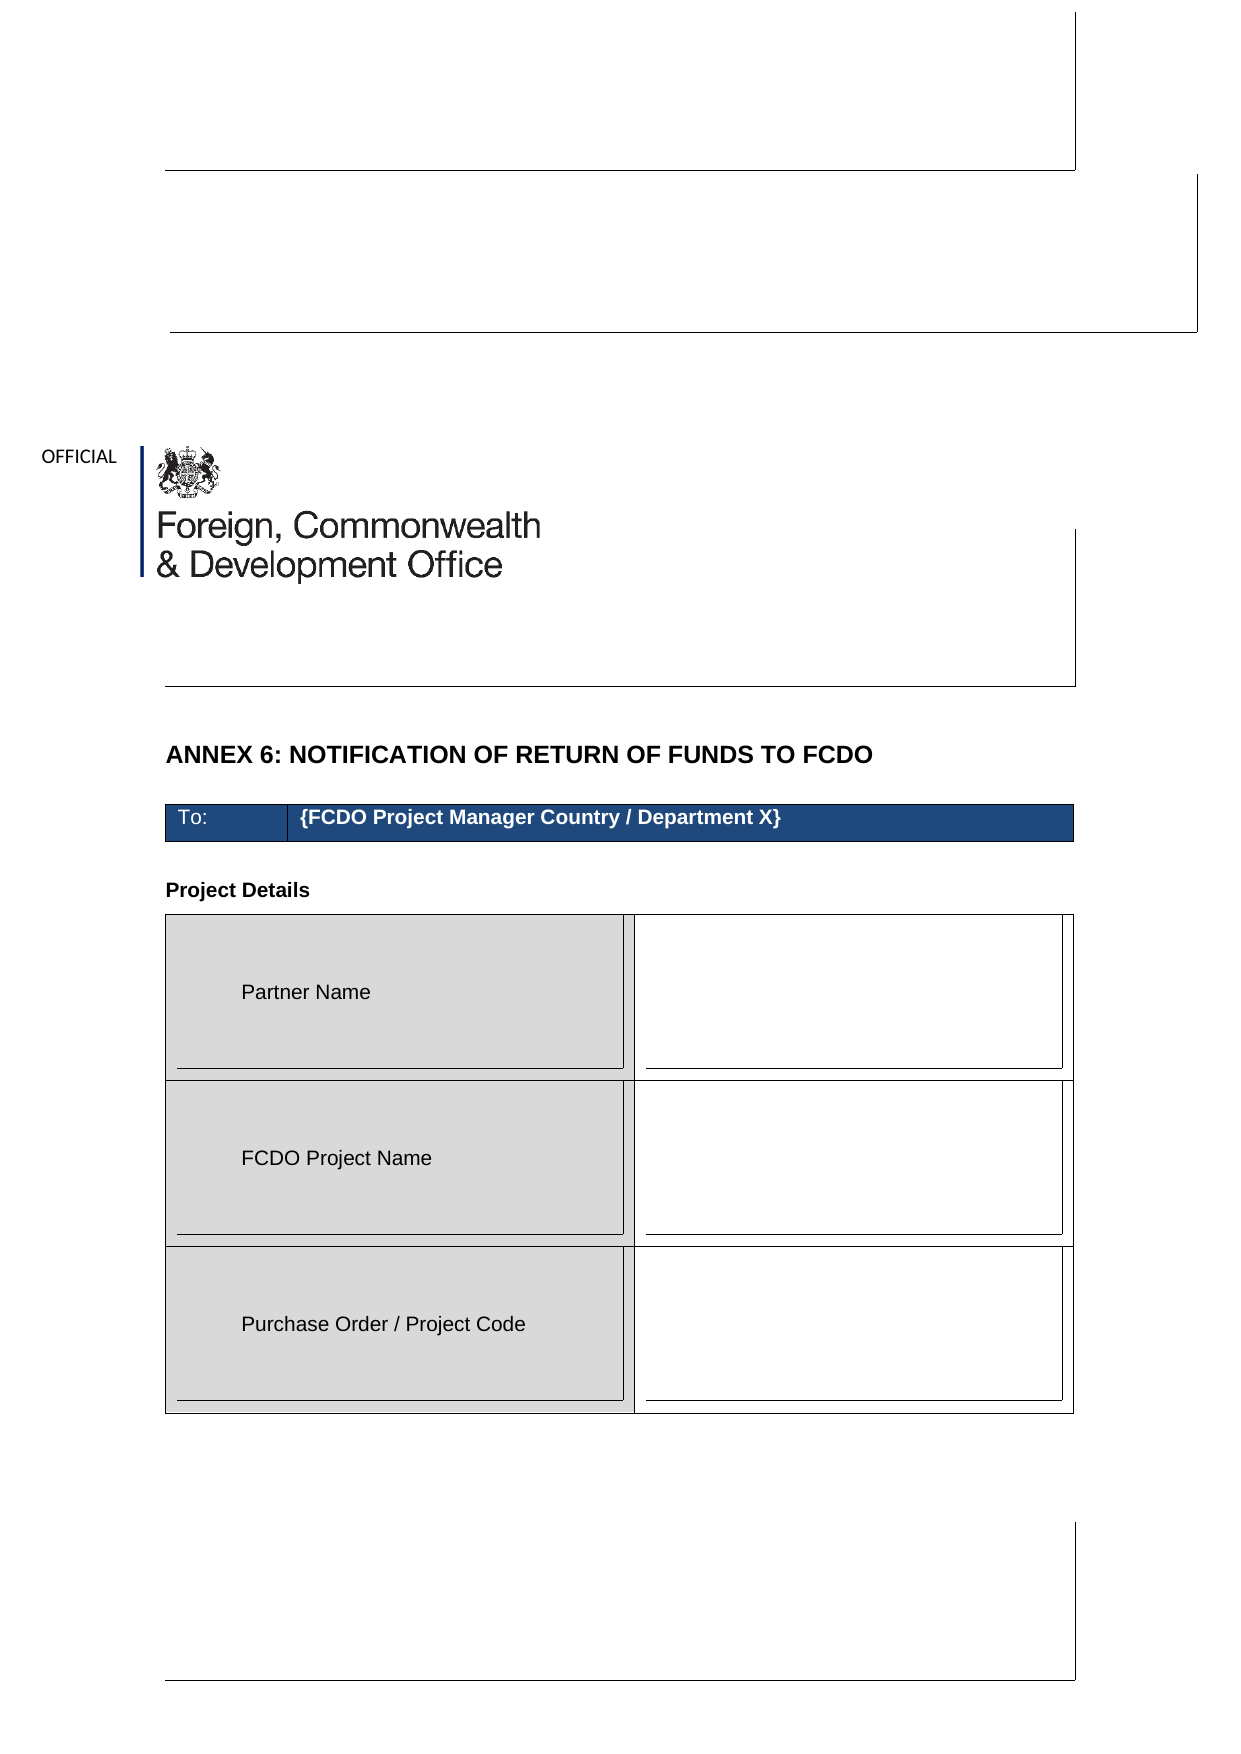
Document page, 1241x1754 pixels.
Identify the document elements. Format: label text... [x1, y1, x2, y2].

table_header {FCDO Project Manager Country / Department X} [288, 805, 1073, 841]
text Project Details [165, 878, 1075, 902]
table_header To: [166, 805, 287, 841]
table_header [635, 915, 1073, 1080]
table_cell [635, 1247, 1073, 1412]
table_cell Purchase Order / Project Code [166, 1247, 634, 1412]
table_cell [635, 1081, 1073, 1246]
subtitle ANNEX 6: NOTIFICATION OF RETURN OF FUNDS TO FCDO [165, 740, 1075, 769]
table_cell FCDO Project Name [166, 1081, 634, 1246]
table_header Partner Name [166, 915, 634, 1080]
